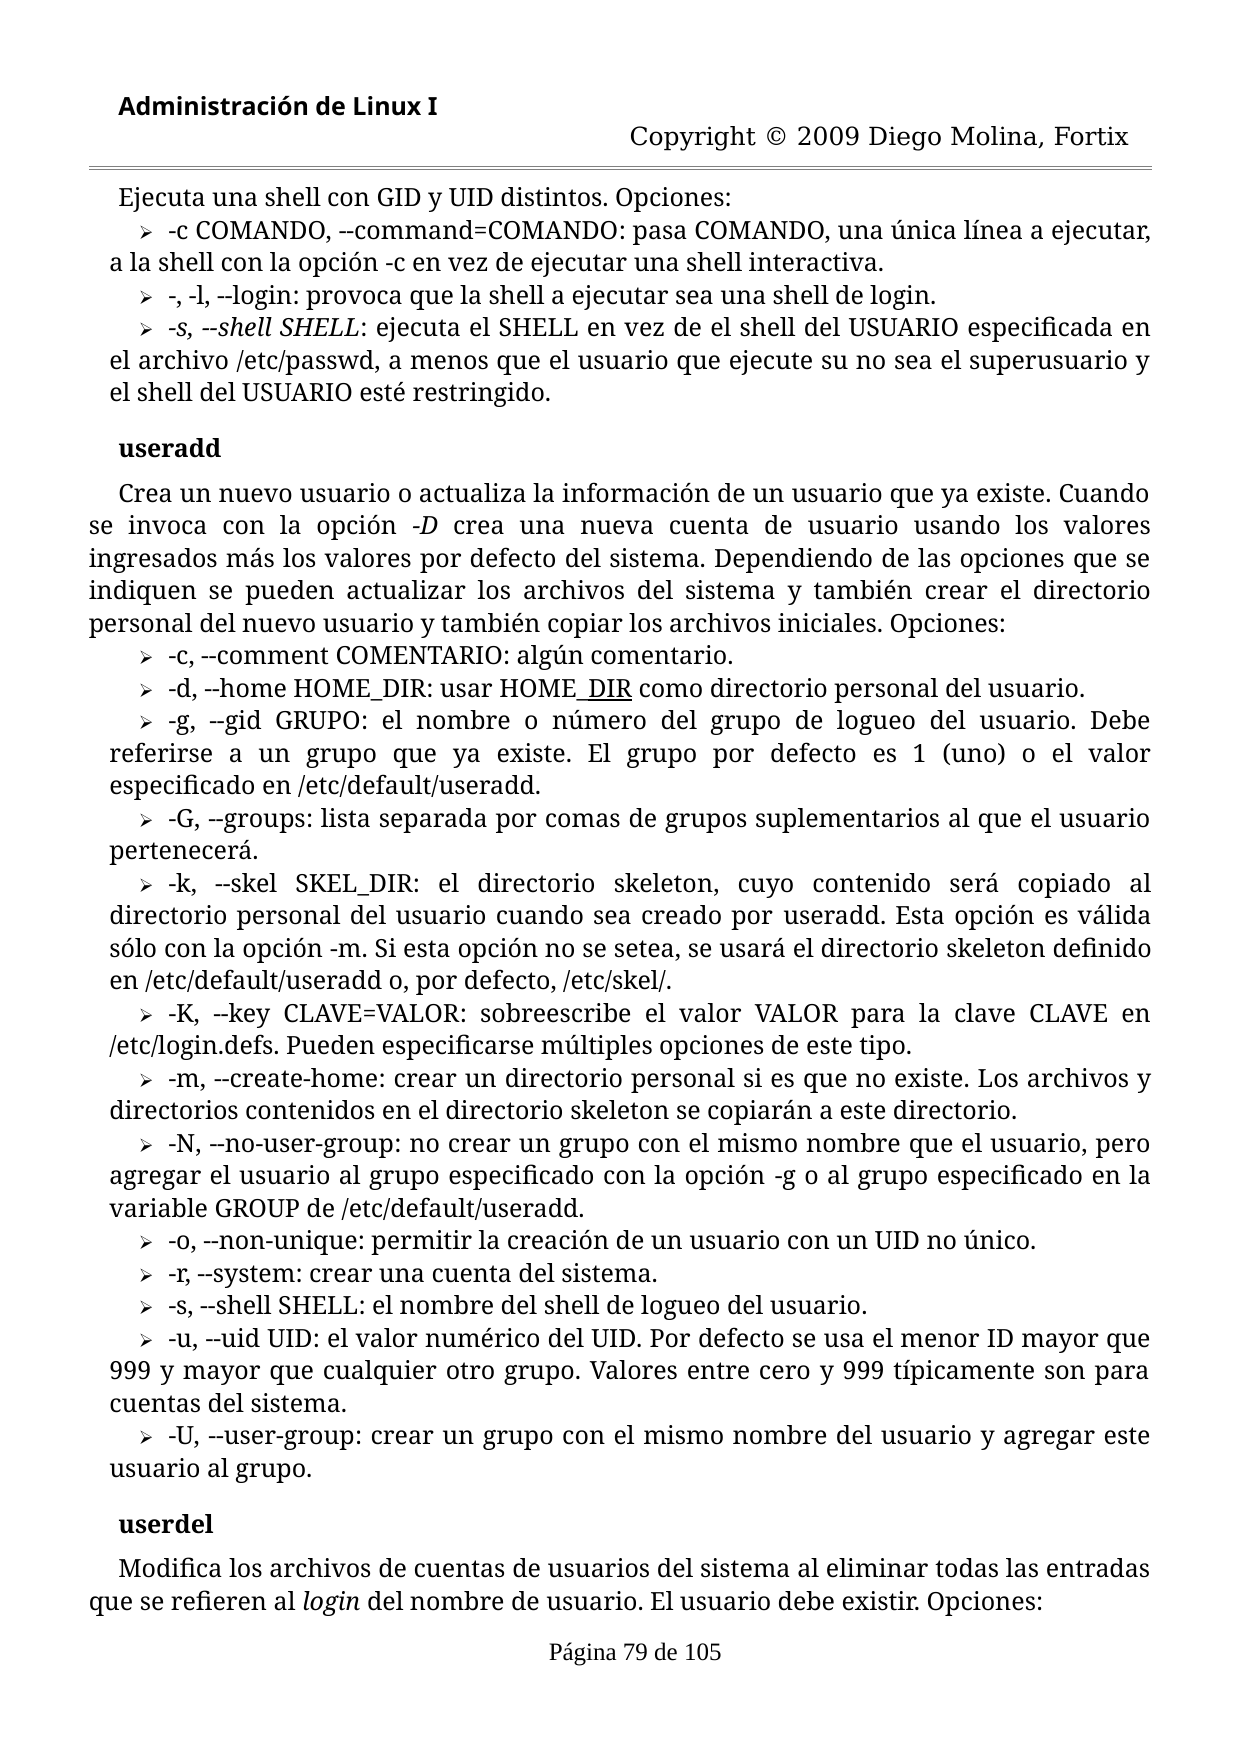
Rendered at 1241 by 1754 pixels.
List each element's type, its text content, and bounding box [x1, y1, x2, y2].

list -d, --home HOME_DIR: usar HOME_DIR como directorio personal del usuario. [88, 671, 1152, 703]
list -o, --non-unique: permitir la creación de un usuario con un UID no único. [88, 1223, 1152, 1256]
list -m, --create-home: crear un directorio personal si es que no existe. Los archivos y directorios contenidos en el directorio skeleton se copiarán a este directorio. [88, 1061, 1152, 1126]
list -c COMANDO, --command=COMANDO: pasa COMANDO, una única línea a ejecutar, a la shell con la opción -c en vez de ejecutar una shell interactiva. [88, 213, 1152, 278]
text Modifica los archivos de cuentas de usuarios del sistema al eliminar todas las entradas que se refieren al login del nombre de usuario. El usuario debe existir. Opciones: [88, 1551, 1152, 1616]
text Crea un nuevo usuario o actualiza la información de un usuario que ya existe. Cuando se invoca con la opción -D crea una nueva cuenta de usuario usando los valores ingresados más los valores por defecto del sistema. Dependiendo de las opciones que se indiquen se pueden actualizar los archivos del sistema y también crear el directorio personal del nuevo usuario y también copiar los archivos iniciales. Opciones: [88, 476, 1152, 638]
list -u, --uid UID: el valor numérico del UID. Por defecto se usa el menor ID mayor que 999 y mayor que cualquier otro grupo. Valores entre cero y 999 típicamente son para cuentas del sistema. [88, 1321, 1152, 1418]
text userdel [88, 1507, 1152, 1540]
list -N, --no-user-group: no crear un grupo con el mismo nombre que el usuario, pero agregar el usuario al grupo especificado con la opción -g o al grupo especificado en la variable GROUP de /etc/default/useradd. [88, 1126, 1152, 1223]
text Ejecuta una shell con GID y UID distintos. Opciones: [88, 181, 1152, 213]
list -r, --system: crear una cuenta del sistema. [88, 1256, 1152, 1288]
list -G, --groups: lista separada por comas de grupos suplementarios al que el usuario pertenecerá. [88, 801, 1152, 866]
list -U, --user-group: crear un grupo con el mismo nombre del usuario y agregar este usuario al grupo. [88, 1418, 1152, 1483]
list -c, --comment COMENTARIO: algún comentario. [88, 638, 1152, 671]
list -k, --skel SKEL_DIR: el directorio skeleton, cuyo contenido será copiado al directorio personal del usuario cuando sea creado por useradd. Esta opción es válida sólo con la opción -m. Si esta opción no se setea, se usará el directorio skeleton definido en /etc/default/useradd o, por defecto, /etc/skel/. [88, 866, 1152, 996]
text useradd [88, 432, 1152, 464]
list -s, --shell SHELL: el nombre del shell de logueo del usuario. [88, 1288, 1152, 1321]
list -, -l, --login: provoca que la shell a ejecutar sea una shell de login. [88, 278, 1152, 311]
list -g, --gid GRUPO: el nombre o número del grupo de logueo del usuario. Debe referirse a un grupo que ya existe. El grupo por defecto es 1 (uno) o el valor especificado en /etc/default/useradd. [88, 703, 1152, 801]
list -K, --key CLAVE=VALOR: sobreescribe el valor VALOR para la clave CLAVE en /etc/login.defs. Pueden especificarse múltiples opciones de este tipo. [88, 996, 1152, 1061]
list -s, --shell SHELL: ejecuta el SHELL en vez de el shell del USUARIO especificada en el archivo /etc/passwd, a menos que el usuario que ejecute su no sea el superusuario y el shell del USUARIO esté restringido. [88, 311, 1152, 408]
